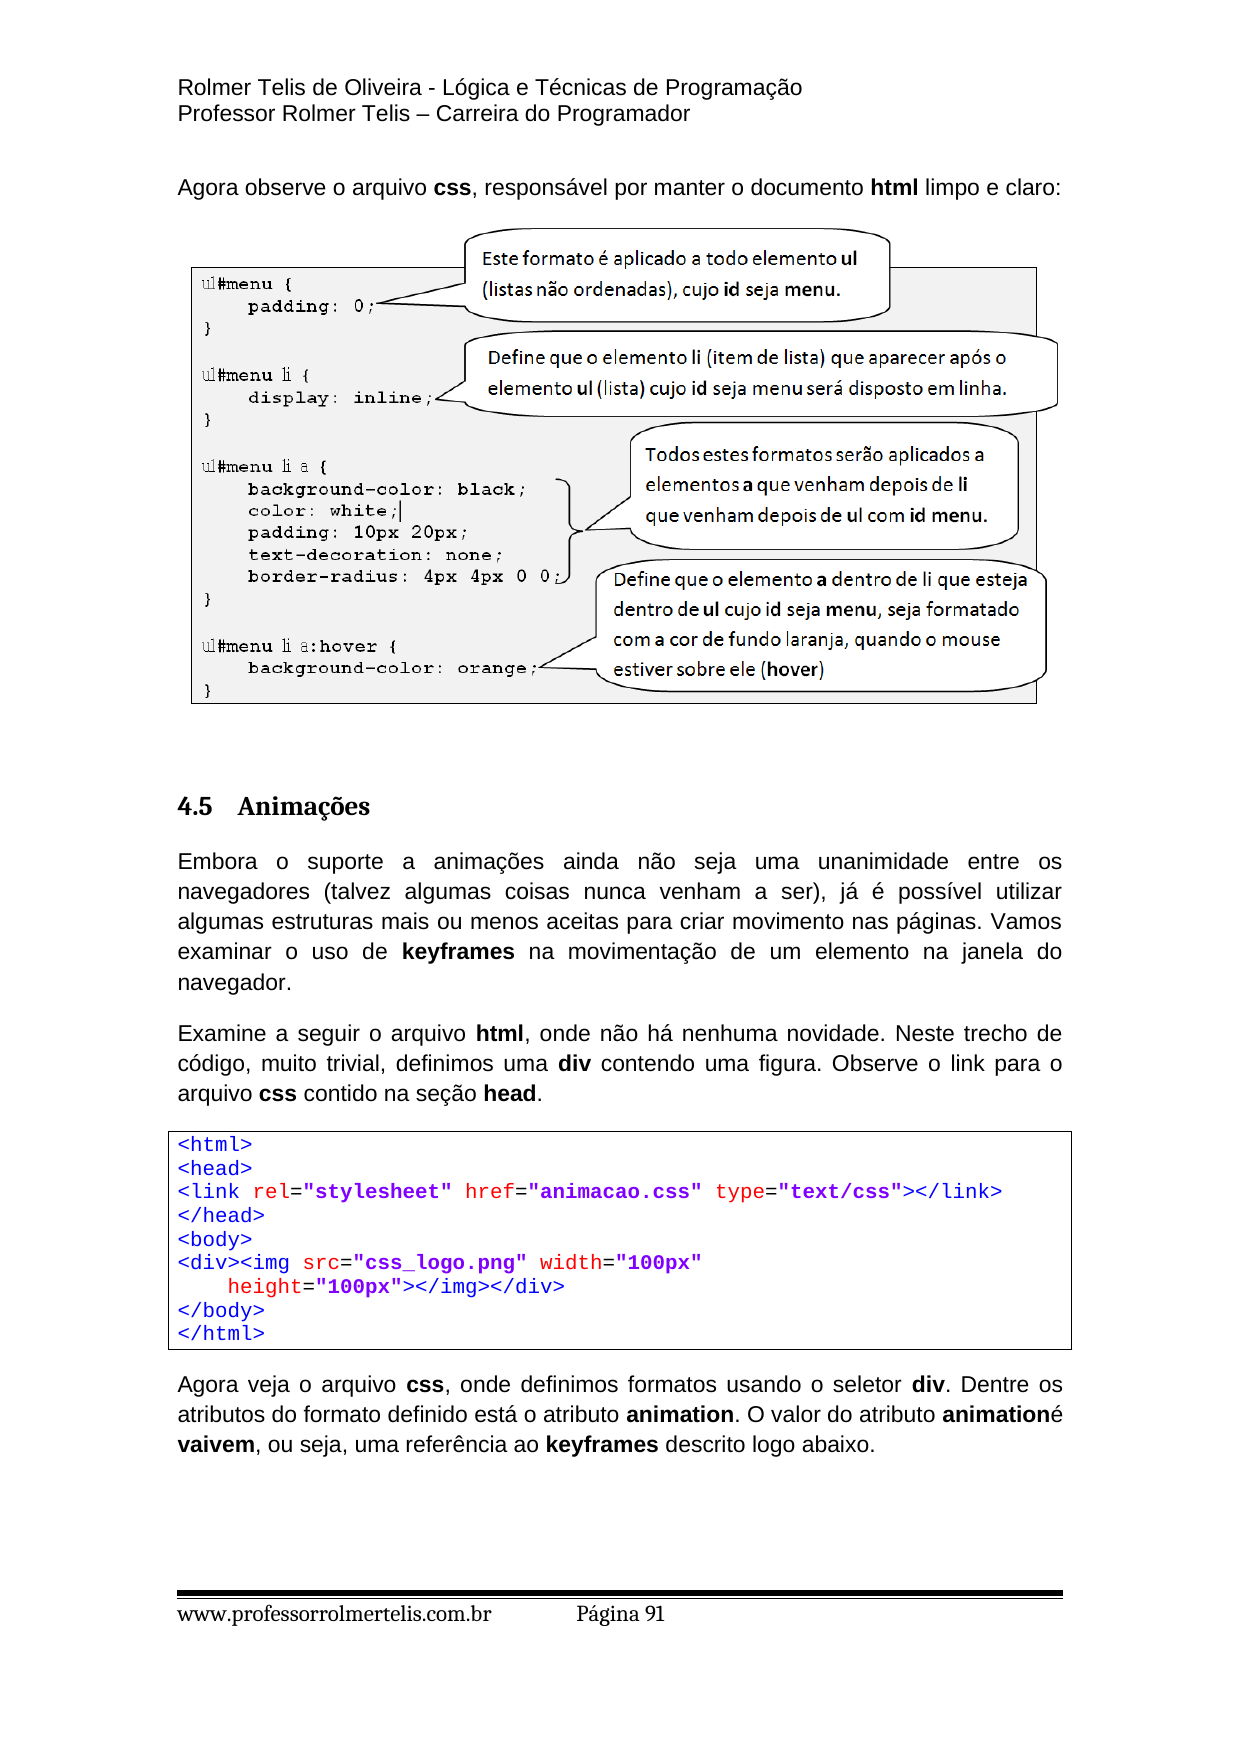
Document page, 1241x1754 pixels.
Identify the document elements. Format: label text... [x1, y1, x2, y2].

text Agora veja o arquivo css, onde definimos formatos usando o seletor div. Dentre os atributos do formato definido está o atributo animation. O valor do atributo animationé vaivem, ou seja, uma referência ao keyframes descrito logo abaixo. [177, 1371, 1063, 1458]
text </html> [169, 1320, 1071, 1349]
text Embora o suporte a animações ainda não seja uma unanimidade entre os navegadores (talvez algumas coisas nunca venham a ser), já é possível utilizar algumas estruturas mais ou menos aceitas para criar movimento nas páginas. Vamos examinar o uso de keyframes na movimentação de um elemento na janela do navegador. [177, 848, 1063, 995]
text Examine a seguir o arquivo html, onde não há nenhuma novidade. Neste trecho de código, muito trivial, definimos uma div contendo uma figura. Observe o link para o arquivo css contido na seção head. [177, 1019, 1063, 1106]
text <link rel="stylesheet" href="animacao.css" type="text/css"></link> [177, 1181, 1063, 1205]
text Agora observe o arquivo css, responsável por manter o documento html limpo e claro: [177, 174, 1063, 200]
text </body> [177, 1300, 1063, 1320]
text <head> [177, 1158, 1063, 1181]
text height="100px"></img></div> [177, 1276, 1063, 1300]
text <body> [177, 1229, 1063, 1252]
text <div><img src="css_logo.png" width="100px" [177, 1252, 1063, 1276]
picture [180, 225, 1067, 712]
subtitle Animações [177, 791, 1063, 822]
text <html> [169, 1132, 1071, 1158]
text </head> [177, 1205, 1063, 1229]
